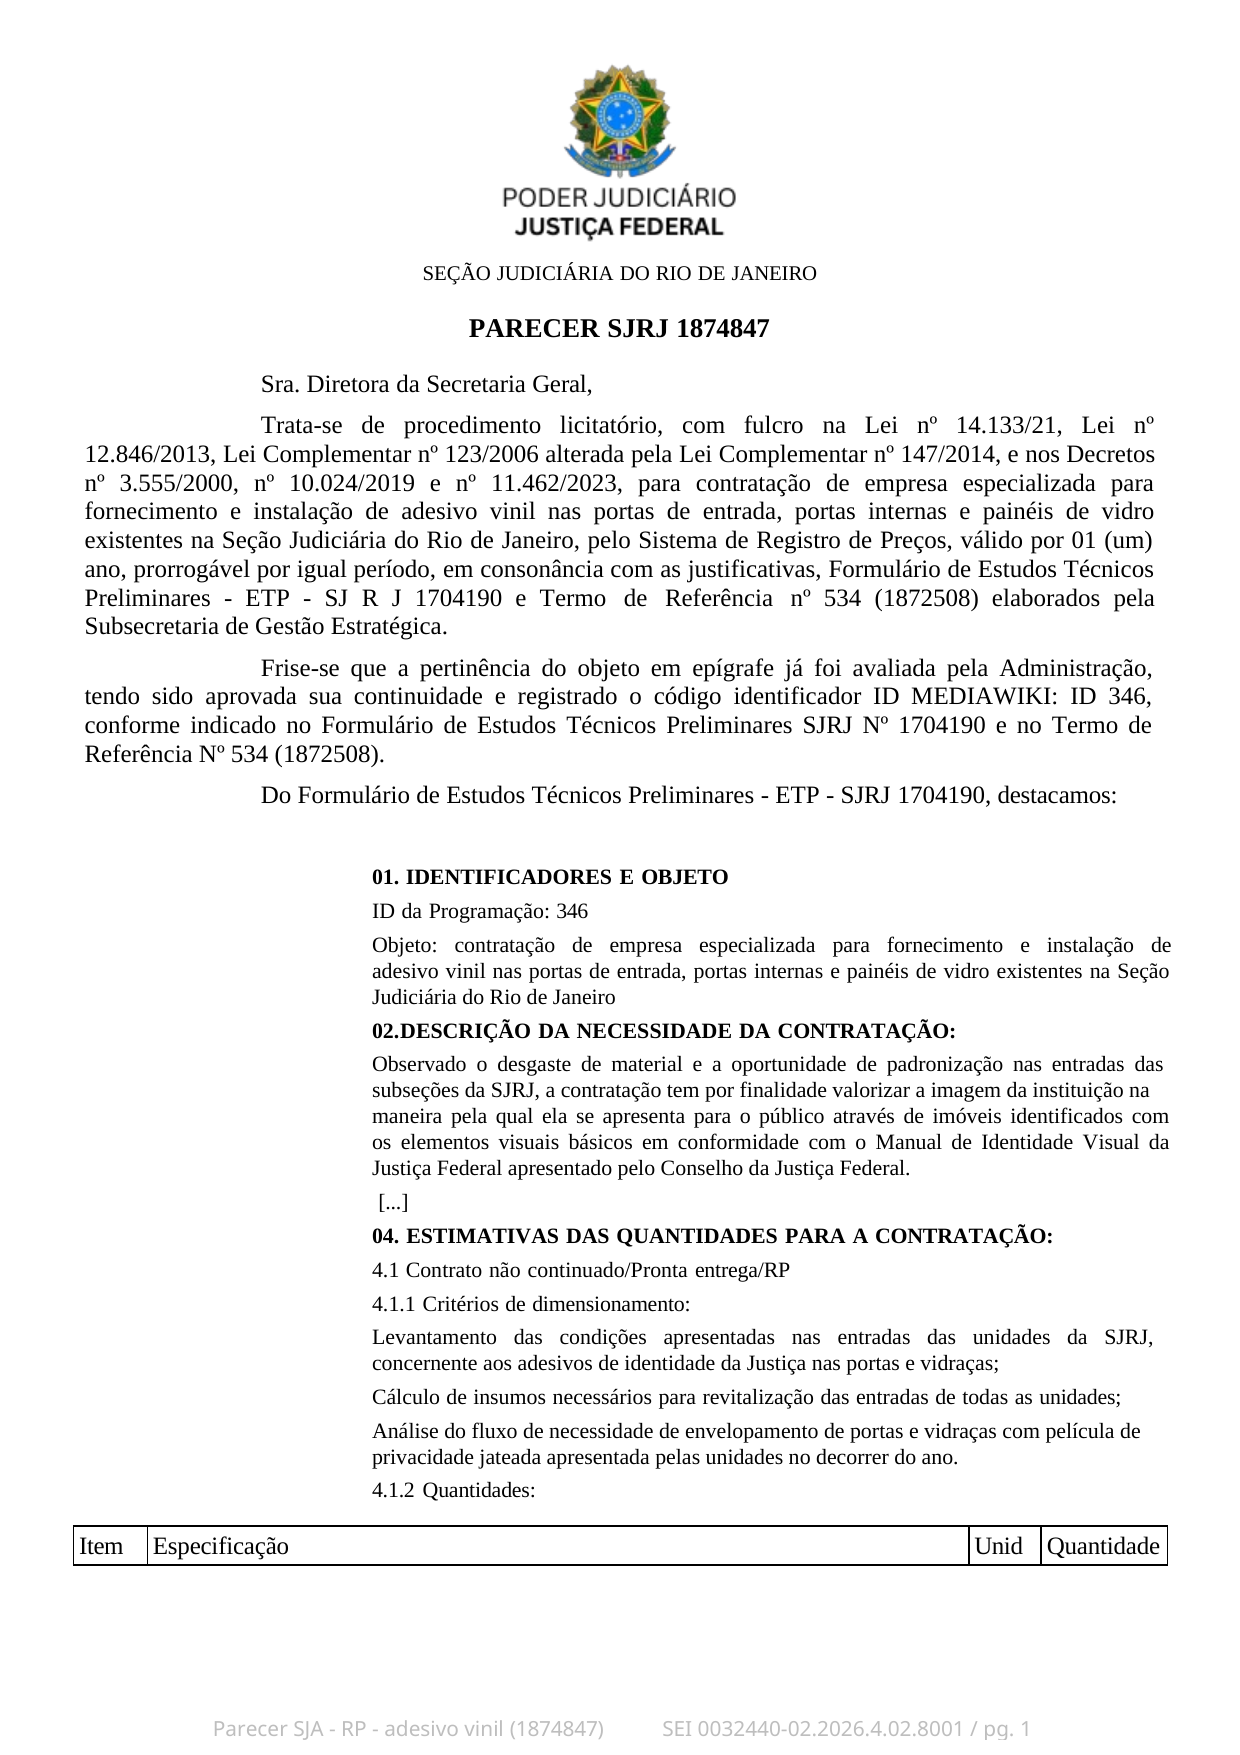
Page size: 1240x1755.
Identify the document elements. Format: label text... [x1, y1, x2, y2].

text [...] [378, 1189, 1181, 1214]
text Observado o desgaste de material e a oportunidade de padronização nas entradas das subseções da SJRJ, a contratação tem por finalidade valorizar a imagem da instituição na maneira pela qual ela se apresenta para o público através de imóveis identificados com os elementos visuais básicos em conformidade com o Manual de Identidade Visual da Justiça Federal apresentado pelo Conselho da Justiça Federal. [372, 1051, 1181, 1180]
list Contrato não continuado/Pronta entrega/RP [372, 1257, 1181, 1282]
list Critérios de dimensionamento: [372, 1291, 1181, 1316]
text Levantamento das condições apresentadas nas entradas das unidades da SJRJ, concernente aos adesivos de identidade da Justiça nas portas e vidraças; [372, 1324, 1181, 1376]
subtitle 04. ESTIMATIVAS DAS QUANTIDADES PARA A CONTRATAÇÃO: [372, 1223, 1181, 1248]
text Objeto: contratação de empresa especializada para fornecimento e instalação de adesivo vinil nas portas de entrada, portas internas e painéis de vidro existentes na Seção Judiciária do Rio de Janeiro [372, 932, 1171, 1009]
table_header Especificação [148, 1527, 968, 1564]
text Sra. Diretora da Secretaria Geral, [261, 369, 1181, 398]
text Do Formulário de Estudos Técnicos Preliminares - ETP - SJRJ 1704190, destacamos: [261, 780, 1181, 809]
text Análise do fluxo de necessidade de envelopamento de portas e vidraças com película de privacidade jateada apresentada pelas unidades no decorrer do ano. [372, 1418, 1181, 1469]
text SEÇÃO JUDICIÁRIA DO RIO DE JANEIRO [73, 261, 1166, 285]
subtitle PARECER SJRJ 1874847 [73, 312, 1165, 343]
text Cálculo de insumos necessários para revitalização das entradas de todas as unidades; [372, 1384, 1181, 1409]
table_header Item [74, 1527, 147, 1564]
text Frise-se que a pertinência do objeto em epígrafe já foi avaliada pela Administração, tendo sido aprovada sua continuidade e registrado o código identificador ID MEDIAWIKI: ID 346, conforme indicado no Formulário de Estudos Técnicos Preliminares SJRJ Nº 1704190 e no Termo de Referência Nº 534 (1872508). [84, 653, 1154, 768]
list Quantidades: [372, 1477, 1181, 1502]
text Trata-se de procedimento licitatório, com fulcro na Lei nº 14.133/21, Lei nº 12.846/2013, Lei Complementar nº 123/2006 alterada pela Lei Complementar nº 147/2014, e nos Decretos nº 3.555/2000, nº 10.024/2019 e nº 11.462/2023, para contratação de empresa especializada para fornecimento e instalação de adesivo vinil nas portas de entrada, portas internas e painéis de vidro existentes na Seção Judiciária do Rio de Janeiro, pelo Sistema de Registro de Preços, válido por 01 (um) ano, prorrogável por igual período, em consonância com as justificativas, Formulário de Estudos Técnicos Preliminares - ETP - SJ R J 1704190 e Termo de Referência nº 534 (1872508) elaborados pela Subsecretaria de Gestão Estratégica. [84, 410, 1155, 640]
list DESCRIÇÃO DA NECESSIDADE DA CONTRATAÇÃO: [372, 1018, 1181, 1043]
list IDENTIFICADORES E OBJETO [372, 864, 1181, 889]
table_header Quantidade [1042, 1527, 1167, 1564]
table_header Unid [970, 1527, 1040, 1564]
text ID da Programação: 346 [372, 898, 1181, 923]
